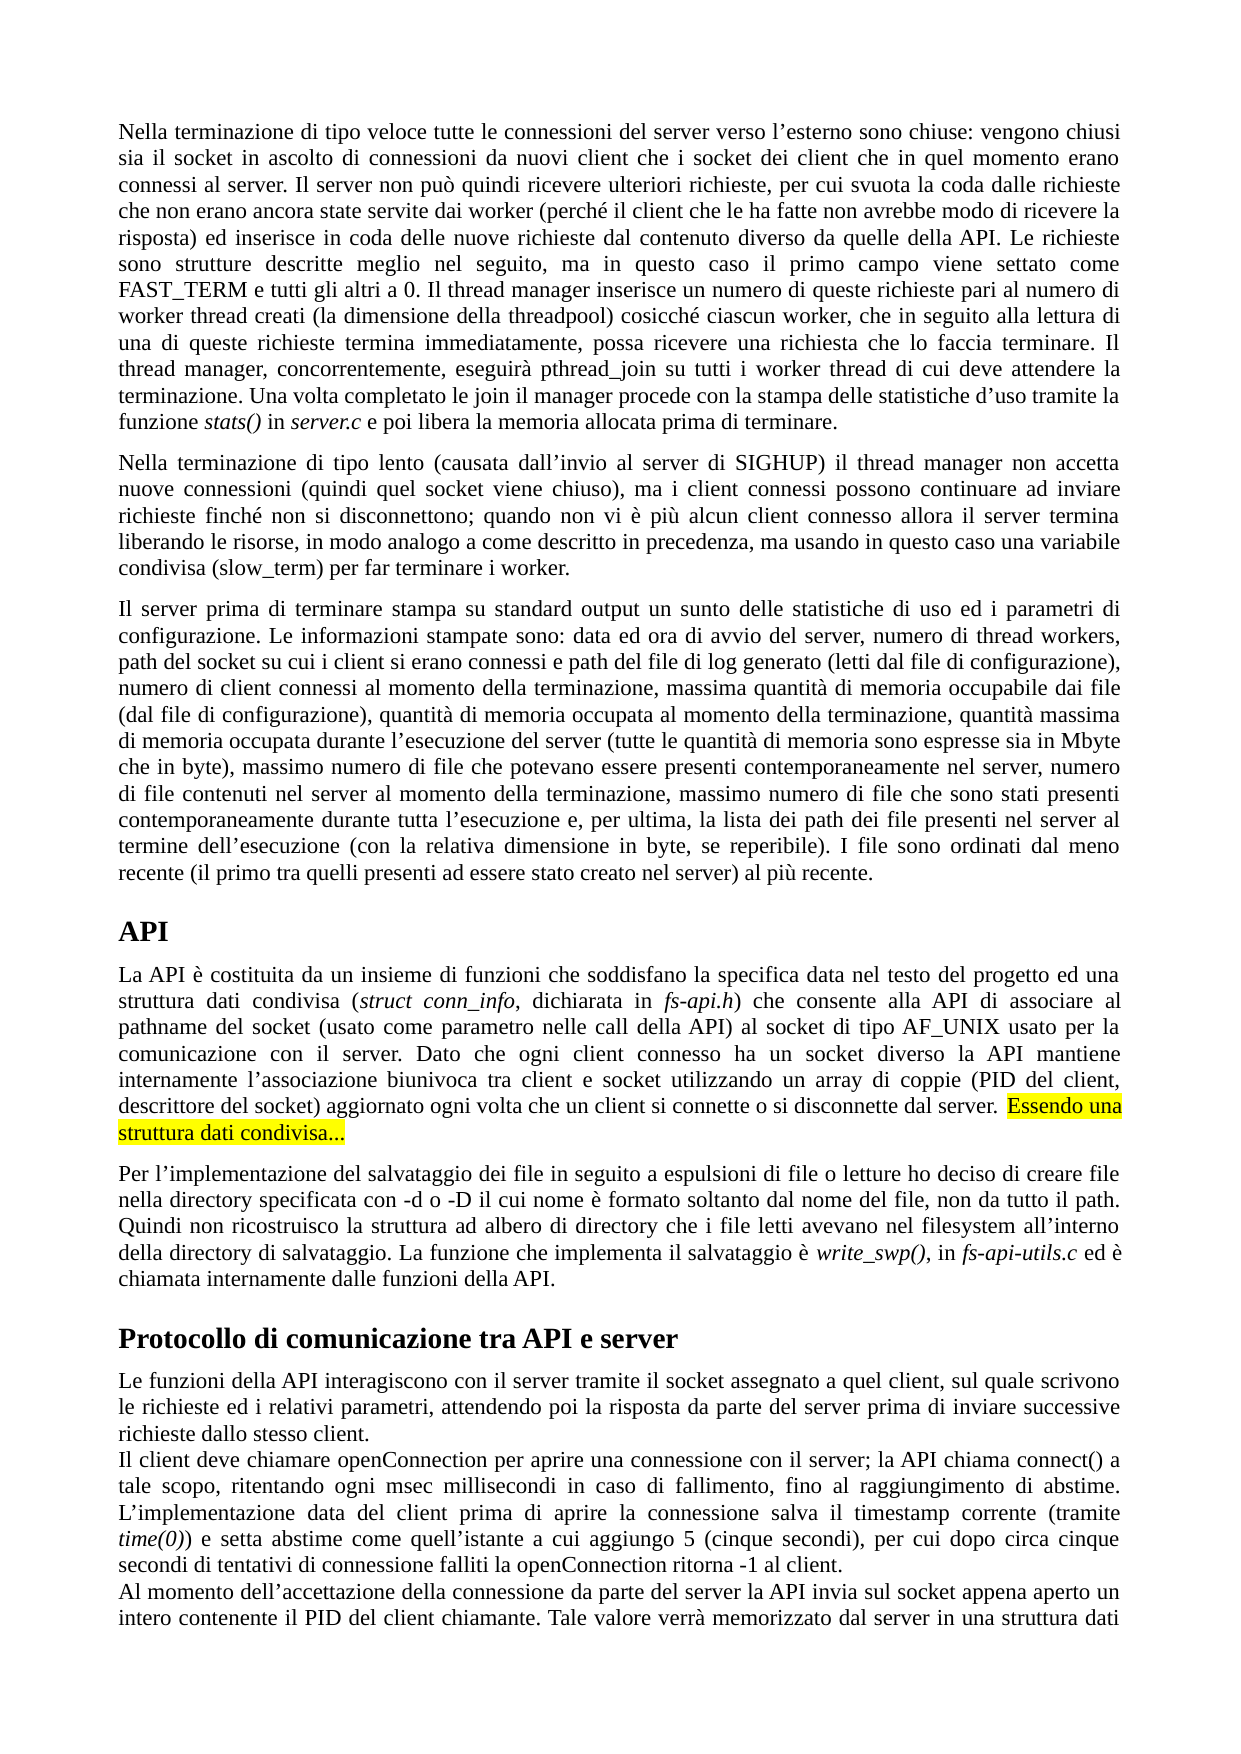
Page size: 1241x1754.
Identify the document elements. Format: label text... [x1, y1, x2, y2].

subtitle API [118, 914, 1122, 948]
text Il client deve chiamare openConnection per aprire una connessione con il server; la API chiama connect() a tale scopo, ritentando ogni msec millisecondi in caso di fallimento, fino al raggiungimento di abstime. L’implementazione data del client prima di aprire la connessione salva il timestamp corrente (tramite time(0)) e setta abstime come quell’istante a cui aggiungo 5 (cinque secondi), per cui dopo circa cinque secondi di tentativi di connessione falliti la openConnection ritorna -1 al client. [118, 1446, 1122, 1578]
text Le funzioni della API interagiscono con il server tramite il socket assegnato a quel client, sul quale scrivono le richieste ed i relativi parametri, attendendo poi la risposta da parte del server prima di inviare successive richieste dallo stesso client. [118, 1367, 1122, 1446]
text Al momento dell’accettazione della connessione da parte del server la API invia sul socket appena aperto un intero contenente il PID del client chiamante. Tale valore verrà memorizzato dal server in una struttura dati [118, 1578, 1122, 1630]
text Nella terminazione di tipo lento (causata dall’invio al server di SIGHUP) il thread manager non accetta nuove connessioni (quindi quel socket viene chiuso), ma i client connessi possono continuare ad inviare richieste finché non si disconnettono; quando non vi è più alcun client connesso allora il server termina liberando le risorse, in modo analogo a come descritto in precedenza, ma usando in questo caso una variabile condivisa (slow_term) per far terminare i worker. [118, 449, 1122, 581]
text La API è costituita da un insieme di funzioni che soddisfano la specifica data nel testo del progetto ed una struttura dati condivisa (struct conn_info, dichiarata in fs-api.h) che consente alla API di associare al pathname del socket (usato come parametro nelle call della API) al socket di tipo AF_UNIX usato per la comunicazione con il server. Dato che ogni client connesso ha un socket diverso la API mantiene internamente l’associazione biunivoca tra client e socket utilizzando un array di coppie (PID del client, descrittore del socket) aggiornato ogni volta che un client si connette o si disconnette dal server. Essendo una struttura dati condivisa... [118, 961, 1122, 1145]
subtitle Protocollo di comunicazione tra API e server [118, 1321, 1122, 1354]
text Nella terminazione di tipo veloce tutte le connessioni del server verso l’esterno sono chiuse: vengono chiusi sia il socket in ascolto di connessioni da nuovi client che i socket dei client che in quel momento erano connessi al server. Il server non può quindi ricevere ulteriori richieste, per cui svuota la coda dalle richieste che non erano ancora state servite dai worker (perché il client che le ha fatte non avrebbe modo di ricevere la risposta) ed inserisce in coda delle nuove richieste dal contenuto diverso da quelle della API. Le richieste sono strutture descritte meglio nel seguito, ma in questo caso il primo campo viene settato come FAST_TERM e tutti gli altri a 0. Il thread manager inserisce un numero di queste richieste pari al numero di worker thread creati (la dimensione della threadpool) cosicché ciascun worker, che in seguito alla lettura di una di queste richieste termina immediatamente, possa ricevere una richiesta che lo faccia terminare. Il thread manager, concorrentemente, eseguirà pthread_join su tutti i worker thread di cui deve attendere la terminazione. Una volta completato le join il manager procede con la stampa delle statistiche d’uso tramite la funzione stats() in server.c e poi libera la memoria allocata prima di terminare. [118, 118, 1122, 434]
text Per l’implementazione del salvataggio dei file in seguito a espulsioni di file o letture ho deciso di creare file nella directory specificata con -d o -D il cui nome è formato soltanto dal nome del file, non da tutto il path. Quindi non ricostruisco la struttura ad albero di directory che i file letti avevano nel filesystem all’interno della directory di salvataggio. La funzione che implementa il salvataggio è write_swp(), in fs-api-utils.c ed è chiamata internamente dalle funzioni della API. [118, 1160, 1122, 1291]
text Il server prima di terminare stampa su standard output un sunto delle statistiche di uso ed i parametri di configurazione. Le informazioni stampate sono: data ed ora di avvio del server, numero di thread workers, path del socket su cui i client si erano connessi e path del file di log generato (letti dal file di configurazione), numero di client connessi al momento della terminazione, massima quantità di memoria occupabile dai file (dal file di configurazione), quantità di memoria occupata al momento della terminazione, quantità massima di memoria occupata durante l’esecuzione del server (tutte le quantità di memoria sono espresse sia in Mbyte che in byte), massimo numero di file che potevano essere presenti contemporaneamente nel server, numero di file contenuti nel server al momento della terminazione, massimo numero di file che sono stati presenti contemporaneamente durante tutta l’esecuzione e, per ultima, la lista dei path dei file presenti nel server al termine dell’esecuzione (con la relativa dimensione in byte, se reperibile). I file sono ordinati dal meno recente (il primo tra quelli presenti ad essere stato creato nel server) al più recente. [118, 595, 1122, 885]
